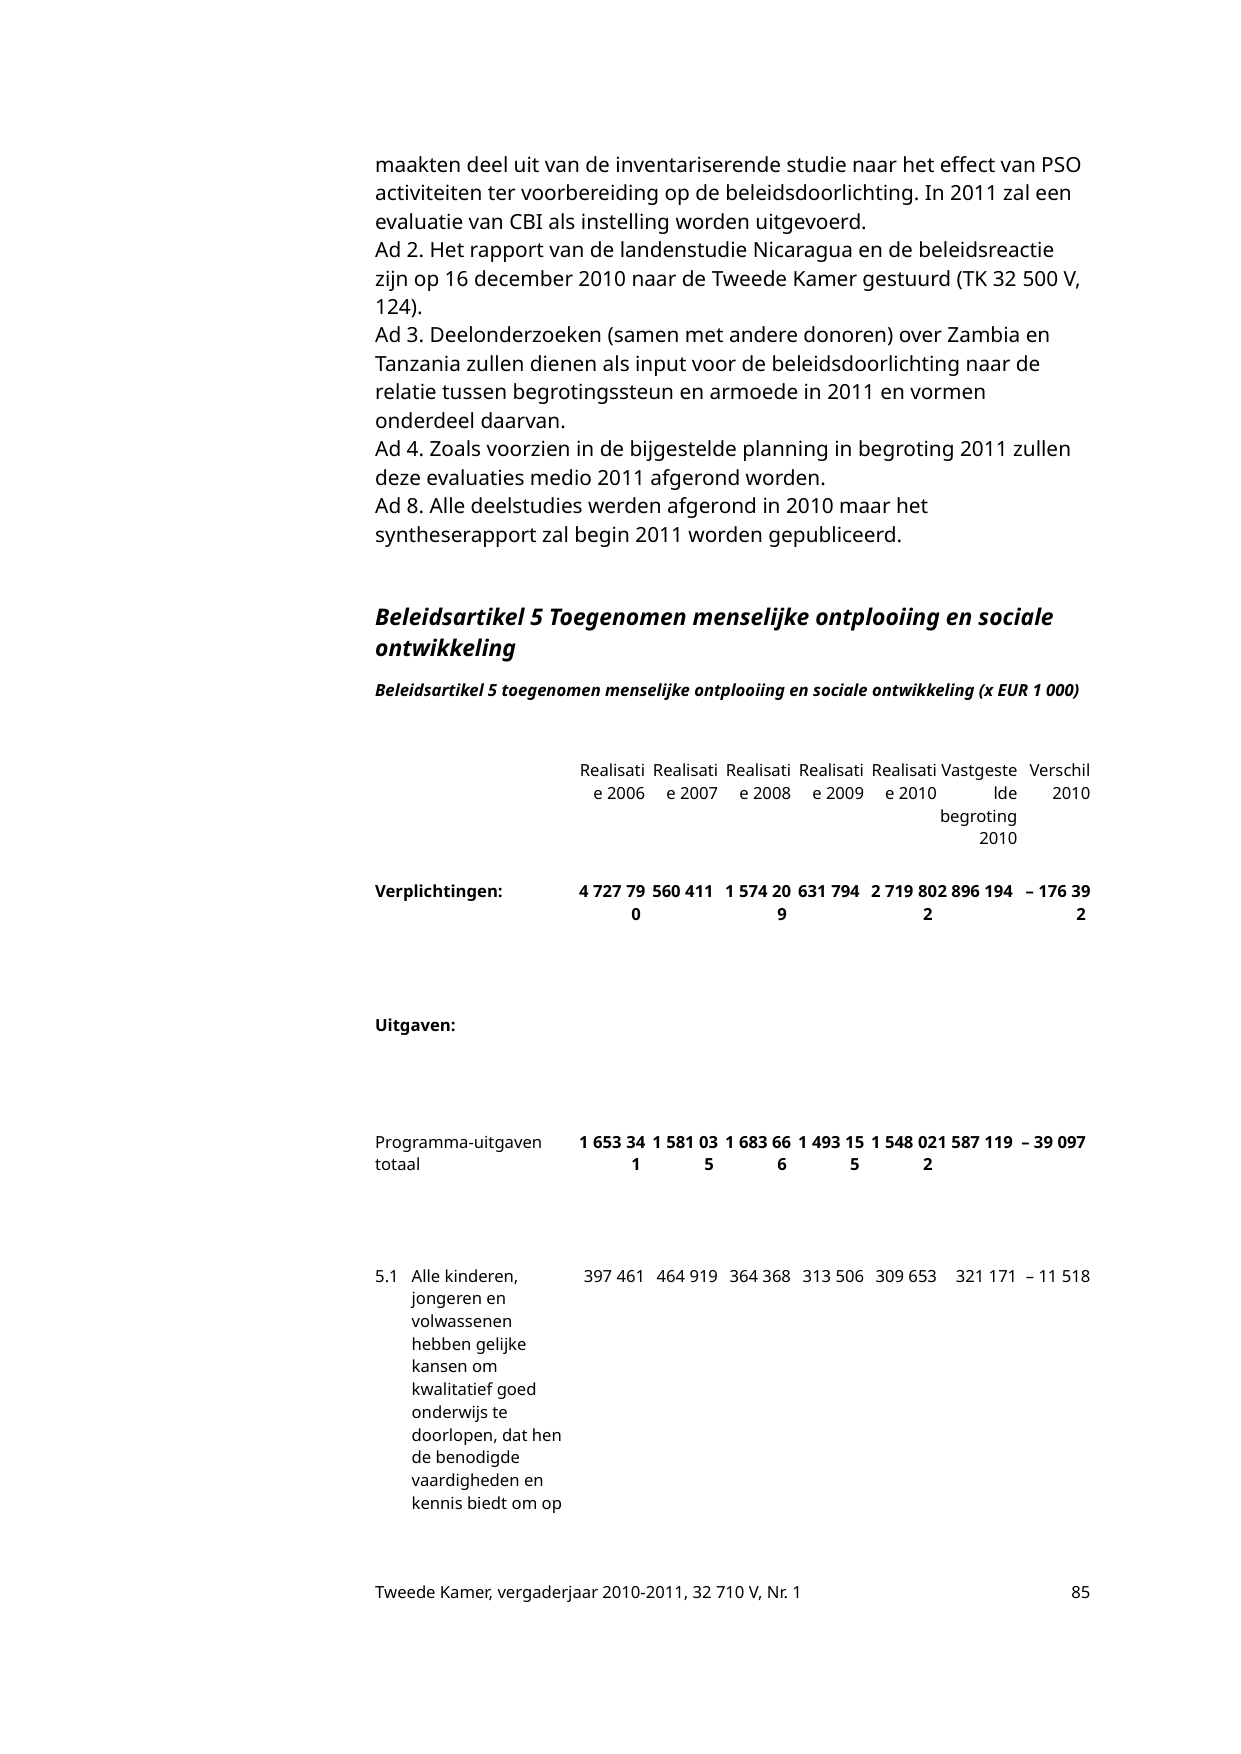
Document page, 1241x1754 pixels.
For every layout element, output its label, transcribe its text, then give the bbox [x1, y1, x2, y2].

table_cell 1 683 666 [718, 1130, 791, 1206]
table_cell – 176 392 [1017, 880, 1090, 955]
text Ad 2. Het rapport van de landenstudie Nicaragua en de beleidsreactie zijn op 16 december 2010 naar de Tweede Kamer gestuurd (TK 32 500 V, 124). [375, 235, 1090, 321]
table_cell [375, 1206, 411, 1264]
table_cell [375, 1072, 411, 1130]
table_cell 464 919 [645, 1264, 718, 1514]
table_cell Uitgaven: [375, 1014, 572, 1072]
table_cell 2 896 194 [937, 880, 1017, 955]
text Ad 8. Alle deelstudies werden afgerond in 2010 maar het syntheserapport zal begin 2011 worden gepubliceerd. [375, 491, 1090, 548]
table_cell [375, 955, 411, 1013]
table_cell 4 727 790 [572, 880, 645, 955]
table_header Realisatie 2008 [718, 759, 791, 879]
subtitle Beleidsartikel 5 Toegenomen menselijke ontplooiing en sociale ontwikkeling [375, 601, 1090, 663]
table_cell 309 653 [864, 1264, 937, 1514]
table_cell [645, 1014, 718, 1072]
table_header Realisatie 2006 [572, 759, 645, 879]
text Beleidsartikel 5 toegenomen menselijke ontplooiing en sociale ontwikkeling (x EUR 1 000) [375, 678, 1090, 701]
table_cell [791, 955, 864, 1013]
table_cell 1 587 119 [937, 1130, 1017, 1206]
table_cell Programma-uitgaven totaal [375, 1130, 572, 1206]
table_header [375, 759, 411, 879]
table_header Verschil 2010 [1017, 759, 1090, 879]
table_header Realisatie 2007 [645, 759, 718, 879]
table_cell 313 506 [791, 1264, 864, 1514]
table_cell [1017, 955, 1090, 1013]
table_cell 2 719 802 [864, 880, 937, 955]
table_cell [718, 1072, 791, 1130]
table_cell [718, 1206, 791, 1264]
table_cell [572, 955, 645, 1013]
table_cell [937, 1014, 1017, 1072]
table_cell [1017, 1206, 1090, 1264]
table_cell 5.1 [375, 1264, 411, 1514]
table_header Realisatie 2009 [791, 759, 864, 879]
table_cell [645, 1072, 718, 1130]
table_cell – 11 518 [1017, 1264, 1090, 1514]
table_cell [791, 1014, 864, 1072]
text maakten deel uit van de inventariserende studie naar het effect van PSO activiteiten ter voorbereiding op de beleidsdoorlichting. In 2011 zal een evaluatie van CBI als instelling worden uitgevoerd. [375, 150, 1090, 235]
table_cell [411, 1072, 572, 1130]
table_cell [718, 1014, 791, 1072]
table_header [411, 759, 572, 879]
table_cell [572, 1072, 645, 1130]
table_cell [791, 1072, 864, 1130]
table_cell 1 574 209 [718, 880, 791, 955]
table_cell 560 411 [645, 880, 718, 955]
table_header Vastgestelde begroting 2010 [937, 759, 1017, 879]
table_cell [718, 955, 791, 1013]
table_cell [1017, 1014, 1090, 1072]
table_cell 631 794 [791, 880, 864, 955]
table_cell [645, 1206, 718, 1264]
table_cell [572, 1014, 645, 1072]
table_cell 1 581 035 [645, 1130, 718, 1206]
table_cell 1 493 155 [791, 1130, 864, 1206]
table_cell 364 368 [718, 1264, 791, 1514]
table_cell [937, 1206, 1017, 1264]
table_cell [864, 1014, 937, 1072]
table_header Realisatie 2010 [864, 759, 937, 879]
table_cell 321 171 [937, 1264, 1017, 1514]
table_cell 1 653 341 [572, 1130, 645, 1206]
table_cell 397 461 [572, 1264, 645, 1514]
text Ad 3. Deelonderzoeken (samen met andere donoren) over Zambia en Tanzania zullen dienen als input voor de beleidsdoorlichting naar de relatie tussen begrotingssteun en armoede in 2011 en vormen onderdeel daarvan. [375, 321, 1090, 434]
table_cell Verplichtingen: [375, 880, 572, 955]
table_cell Alle kinderen, jongeren en volwassenen hebben gelijke kansen om kwalitatief goed onderwijs te doorlopen, dat hen de benodigde vaardigheden en kennis biedt om op [411, 1264, 572, 1514]
table_cell [864, 1072, 937, 1130]
table_cell [937, 1072, 1017, 1130]
table_cell [791, 1206, 864, 1264]
table_cell – 39 097 [1017, 1130, 1090, 1206]
table_cell [411, 955, 572, 1013]
table_cell [937, 955, 1017, 1013]
table_cell [572, 1206, 645, 1264]
text Ad 4. Zoals voorzien in de bijgestelde planning in begroting 2011 zullen deze evaluaties medio 2011 afgerond worden. [375, 434, 1090, 491]
table_cell [864, 1206, 937, 1264]
table_cell [645, 955, 718, 1013]
table_cell [1017, 1072, 1090, 1130]
table_cell 1 548 022 [864, 1130, 937, 1206]
table_cell [864, 955, 937, 1013]
table_cell [411, 1206, 572, 1264]
